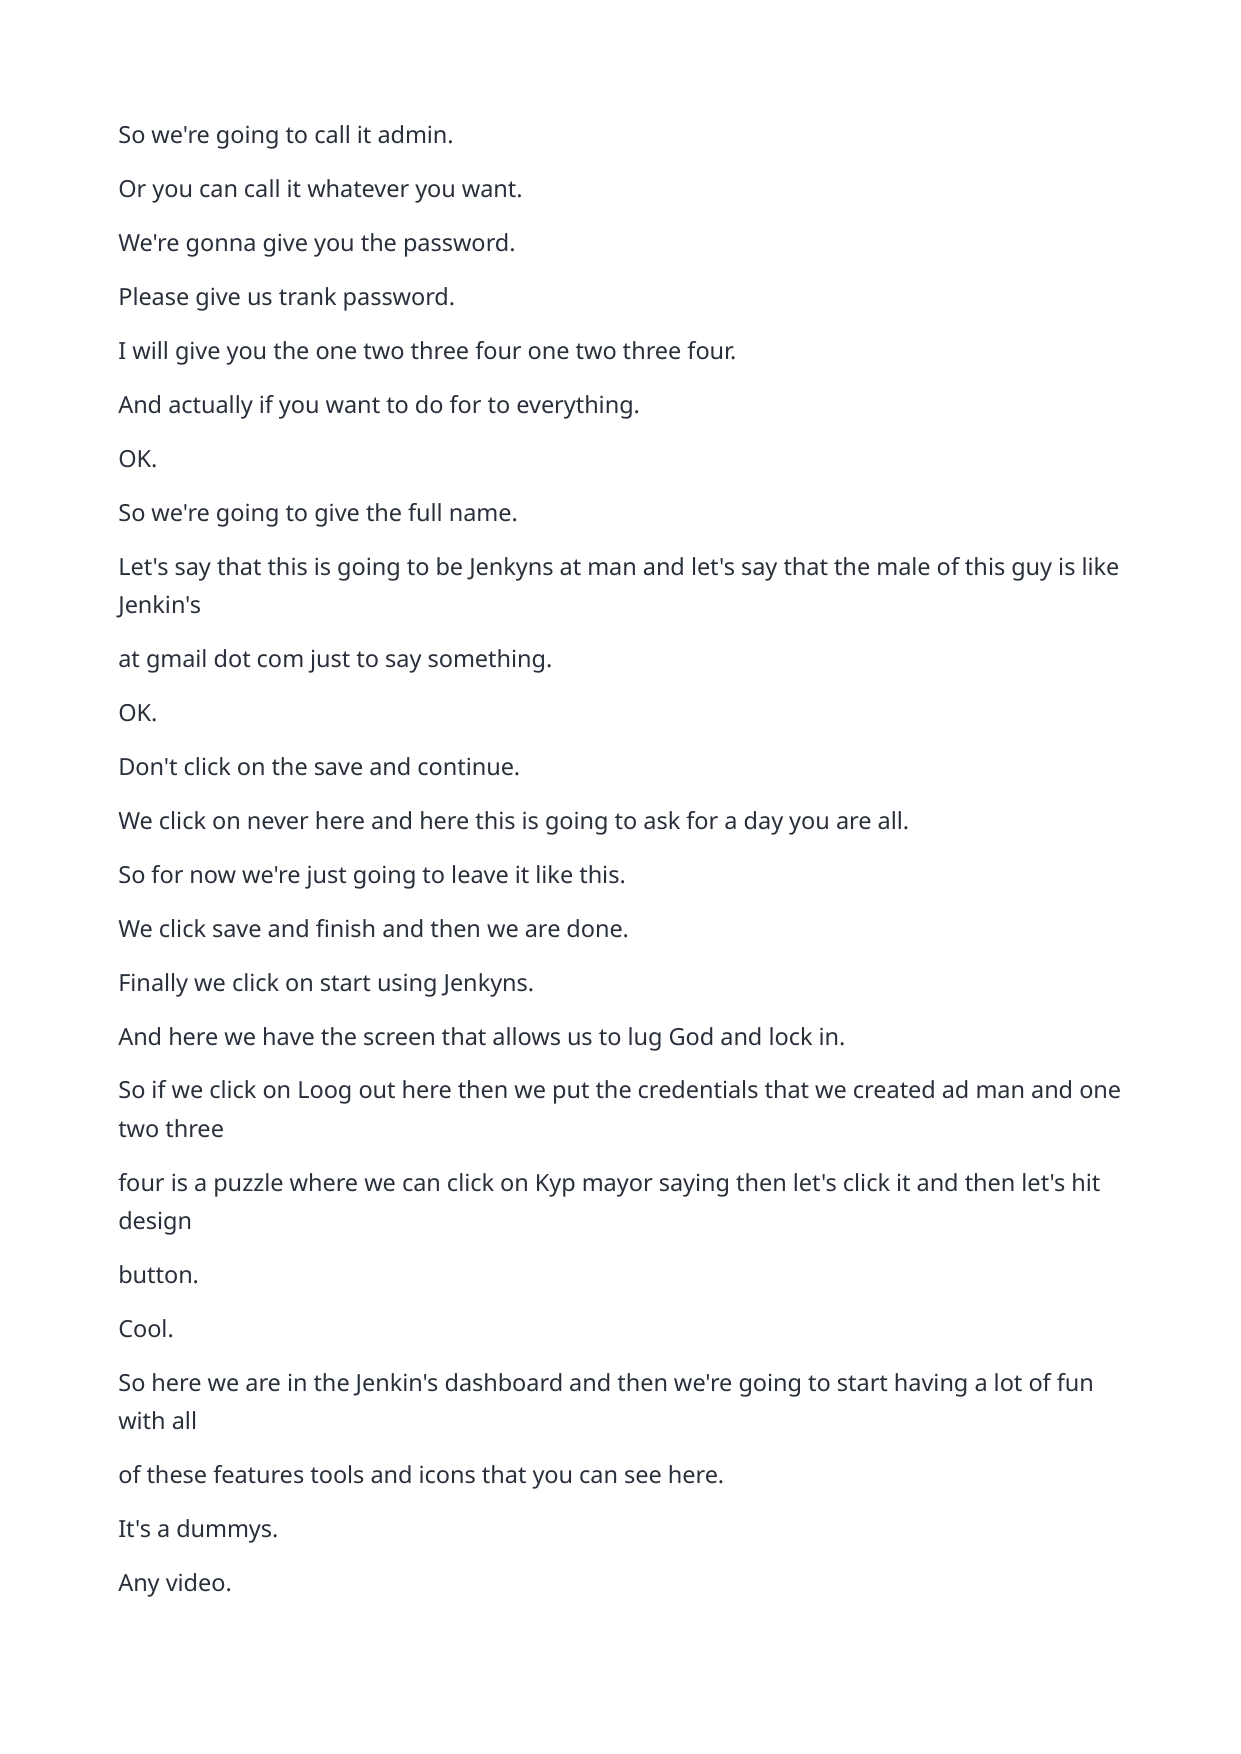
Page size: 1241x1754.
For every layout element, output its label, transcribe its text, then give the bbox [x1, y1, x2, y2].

text OK. [118, 442, 1122, 474]
text We click save and finish and then we are done. [118, 912, 1122, 944]
text We click on never here and here this is going to ask for a day you are all. [118, 804, 1122, 836]
text It's a dummys. [118, 1512, 1122, 1544]
text Please give us trank password. [118, 280, 1122, 312]
text So we're going to give the full name. [118, 496, 1122, 528]
text of these features tools and icons that you can see here. [118, 1458, 1122, 1491]
text four is a puzzle where we can click on Kyp mayor saying then let's click it and then let's hit design [118, 1166, 1122, 1236]
text Or you can call it whatever you want. [118, 172, 1122, 204]
text So if we click on Loog out here then we put the credentials that we created ad man and one two three [118, 1074, 1122, 1144]
text So we're going to call it admin. [118, 118, 1122, 150]
text Any video. [118, 1566, 1122, 1598]
text Cool. [118, 1312, 1122, 1344]
text I will give you the one two three four one two three four. [118, 334, 1122, 366]
text So here we are in the Jenkin's dashboard and then we're going to start having a lot of fun with all [118, 1366, 1122, 1437]
text at gmail dot com just to say something. [118, 642, 1122, 674]
text OK. [118, 696, 1122, 728]
text Finally we click on start using Jenkyns. [118, 966, 1122, 998]
text And actually if you want to do for to everything. [118, 388, 1122, 420]
text So for now we're just going to leave it like this. [118, 858, 1122, 890]
text button. [118, 1258, 1122, 1290]
text And here we have the screen that allows us to lug God and lock in. [118, 1020, 1122, 1052]
text We're gonna give you the password. [118, 226, 1122, 258]
text Don't click on the save and continue. [118, 750, 1122, 782]
text Let's say that this is going to be Jenkyns at man and let's say that the male of this guy is like Jenkin's [118, 550, 1122, 620]
